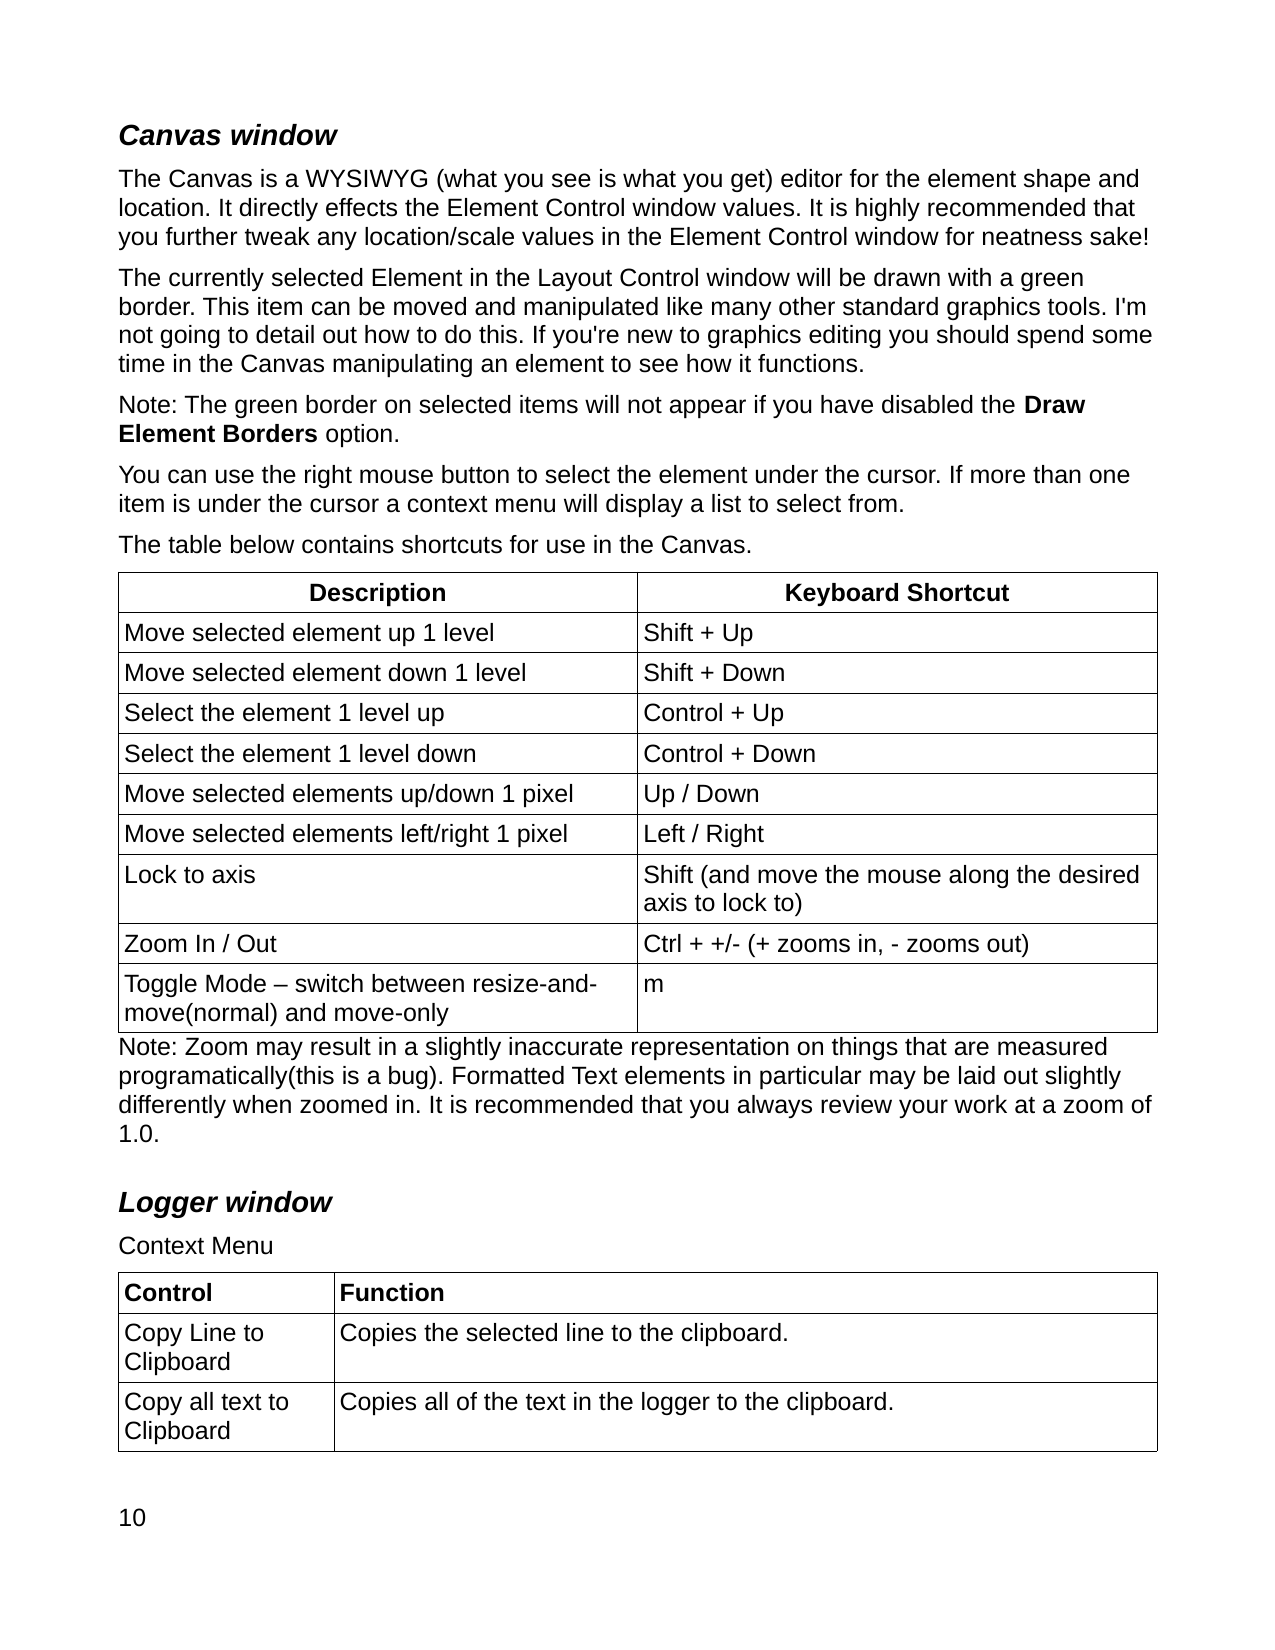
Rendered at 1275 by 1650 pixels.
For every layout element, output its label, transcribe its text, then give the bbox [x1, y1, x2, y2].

table_cell Copy Line to Clipboard [119, 1314, 334, 1382]
table_cell Select the element 1 level down [119, 734, 637, 773]
text The table below contains shortcuts for use in the Canvas. [118, 530, 1157, 559]
table_cell Left / Right [638, 815, 1157, 854]
table_header Control [119, 1273, 334, 1312]
table_cell Select the element 1 level up [119, 694, 637, 733]
table_cell Shift (and move the mouse along the desired axis to lock to) [638, 855, 1157, 923]
text Note: Zoom may result in a slightly inaccurate representation on things that are measured programatically(this is a bug). Formatted Text elements in particular may be laid out slightly differently when zoomed in. It is recommended that you always review your work at a zoom of 1.0. [118, 1033, 1157, 1147]
subtitle Logger window [118, 1185, 1157, 1218]
subtitle Canvas window [118, 118, 1157, 152]
table_cell Control + Down [638, 734, 1157, 773]
table_header Keyboard Shortcut [638, 573, 1157, 612]
table_cell Move selected element down 1 level [119, 653, 637, 693]
table_cell Zoom In / Out [119, 924, 637, 963]
table_cell Up / Down [638, 774, 1157, 813]
table_header Function [335, 1273, 1157, 1312]
text Note: The green border on selected items will not appear if you have disabled the Draw Element Borders option. [118, 390, 1157, 448]
table_cell Shift + Up [638, 613, 1157, 652]
table_cell Control + Up [638, 694, 1157, 733]
table_cell Lock to axis [119, 855, 637, 923]
table_cell Move selected element up 1 level [119, 613, 637, 652]
table_cell Ctrl + +/- (+ zooms in, - zooms out) [638, 924, 1157, 963]
table_cell Copy all text to Clipboard [119, 1383, 334, 1451]
text The Canvas is a WYSIWYG (what you see is what you get) editor for the element shape and location. It directly effects the Element Control window values. It is highly recommended that you further tweak any location/scale values in the Element Control window for neatness sake! [118, 164, 1157, 250]
table_cell Move selected elements up/down 1 pixel [119, 774, 637, 813]
text The currently selected Element in the Layout Control window will be drawn with a green border. This item can be moved and manipulated like many other standard graphics tools. I'm not going to detail out how to do this. If you're new to graphics editing you should spend some time in the Canvas manipulating an element to see how it functions. [118, 263, 1157, 378]
text You can use the right mouse button to select the element under the cursor. If more than one item is under the cursor a context menu will display a list to select from. [118, 460, 1157, 518]
table_cell Move selected elements left/right 1 pixel [119, 815, 637, 854]
table_cell Shift + Down [638, 653, 1157, 693]
text Context Menu [118, 1231, 1157, 1260]
table_cell m [638, 964, 1157, 1032]
table_cell Copies all of the text in the logger to the clipboard. [335, 1383, 1157, 1451]
table_cell Toggle Mode – switch between resize-and-move(normal) and move-only [119, 964, 637, 1032]
table_cell Copies the selected line to the clipboard. [335, 1314, 1157, 1382]
table_header Description [119, 573, 637, 612]
